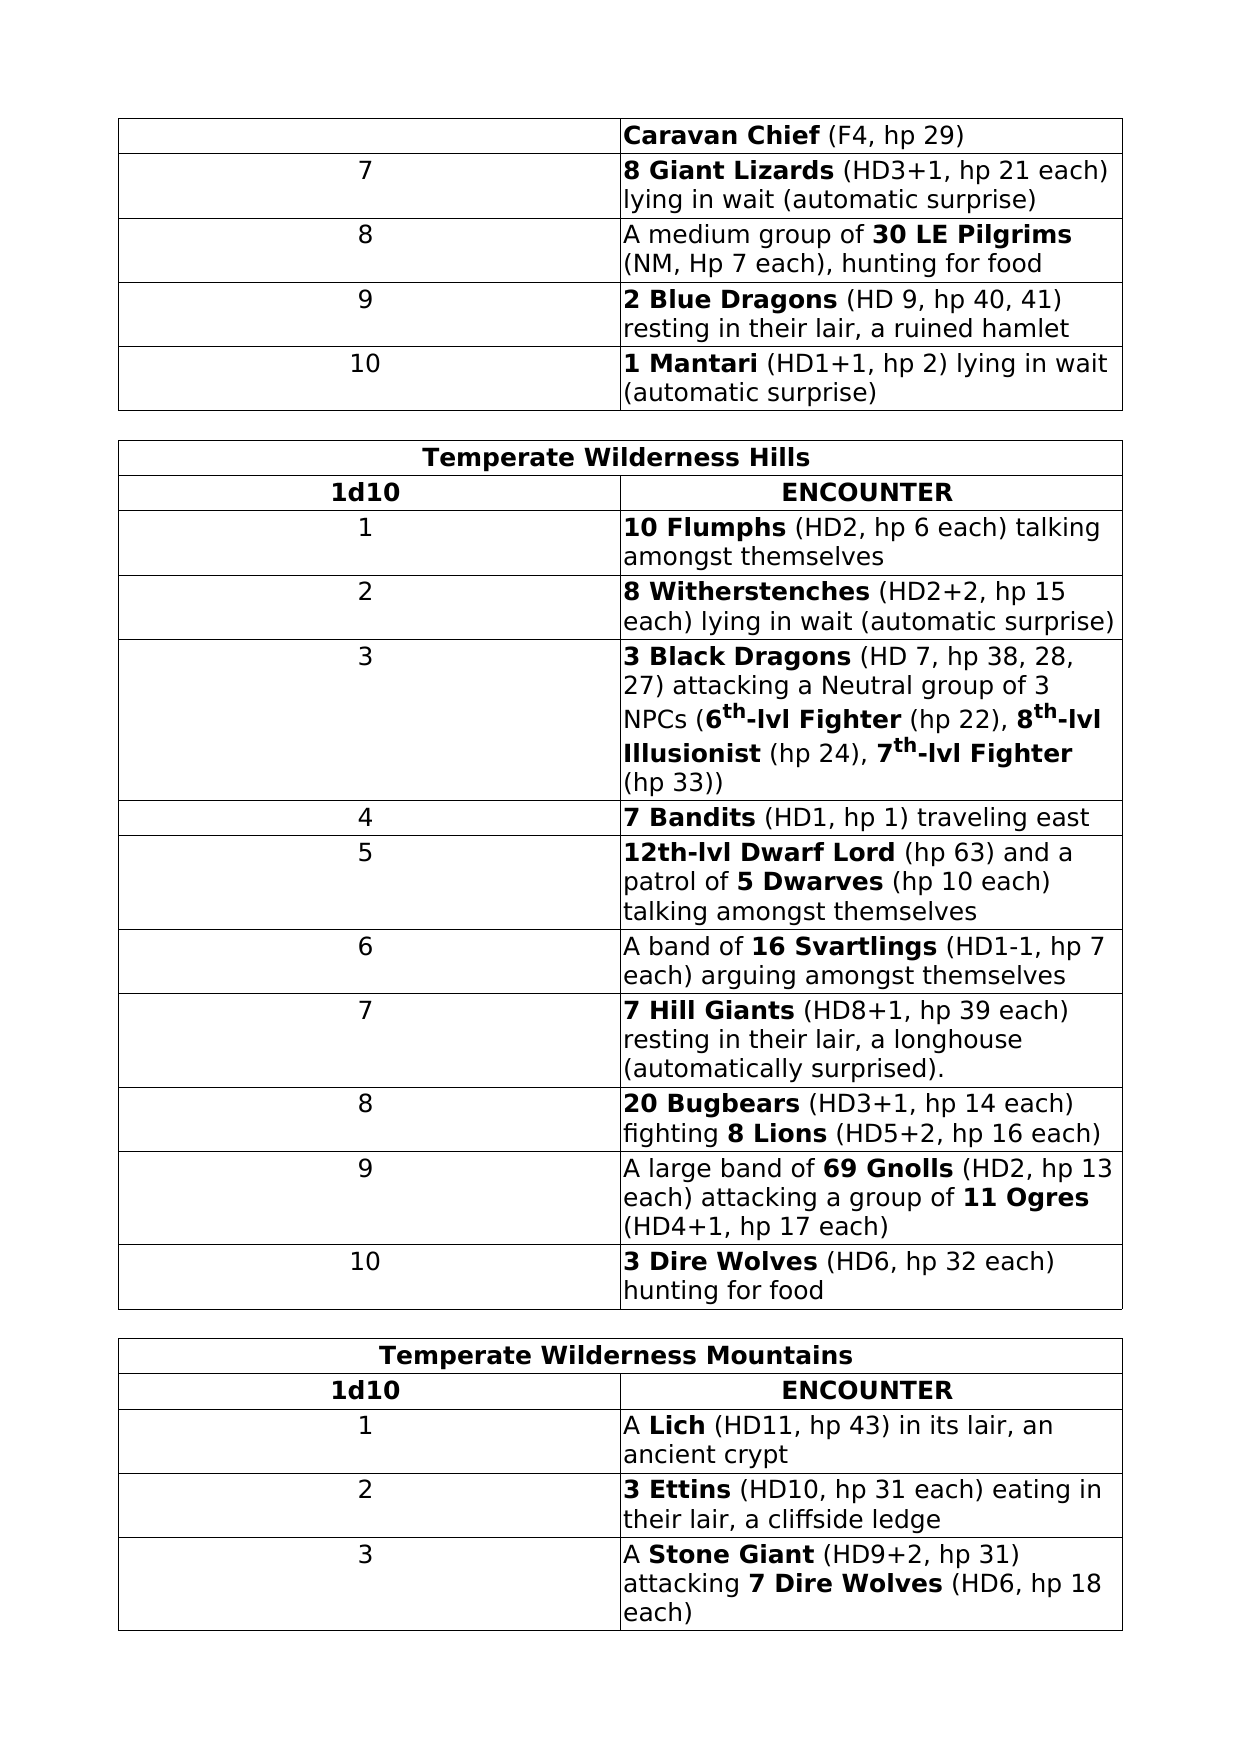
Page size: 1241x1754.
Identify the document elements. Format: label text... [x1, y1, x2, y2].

table_cell 2 Blue Dragons (HD 9, hp 40, 41) resting in their lair, a ruined hamlet [621, 283, 1122, 346]
table_cell 10 [119, 347, 620, 410]
table_cell 7 [119, 154, 620, 217]
table_cell 1 [119, 511, 620, 574]
table_cell 3 Black Dragons (HD 7, hp 38, 28, 27) attacking a Neutral group of 3 NPCs (6th-lvl Fighter (hp 22), 8th-lvl Illusionist (hp 24), 7th-lvl Fighter (hp 33)) [621, 640, 1122, 800]
table_cell A Lich (HD11, hp 43) in its lair, an ancient crypt [621, 1410, 1122, 1473]
table_cell A Stone Giant (HD9+2, hp 31) attacking 7 Dire Wolves (HD6, hp 18 each) [621, 1538, 1122, 1630]
table_cell 7 Hill Giants (HD8+1, hp 39 each) resting in their lair, a longhouse (automatically surprised). [621, 994, 1122, 1087]
table_cell 6 [119, 930, 620, 993]
table_cell 3 Ettins (HD10, hp 31 each) eating in their lair, a cliffside ledge [621, 1474, 1122, 1537]
table_cell 3 [119, 640, 620, 800]
table_header Temperate Wilderness Mountains [119, 1339, 1122, 1373]
table_cell 3 Dire Wolves (HD6, hp 32 each) hunting for food [621, 1245, 1122, 1308]
table_cell 9 [119, 1152, 620, 1244]
table_cell 10 [119, 1245, 620, 1308]
table_cell 1 [119, 1410, 620, 1473]
table_cell 8 Giant Lizards (HD3+1, hp 21 each) lying in wait (automatic surprise) [621, 154, 1122, 217]
table_cell 1d10 [119, 476, 620, 510]
table_cell 7 Bandits (HD1, hp 1) traveling east [621, 801, 1122, 835]
table_cell 20 Bugbears (HD3+1, hp 14 each) fighting 8 Lions (HD5+2, hp 16 each) [621, 1088, 1122, 1151]
table_cell 5 [119, 836, 620, 929]
table_cell 12th-lvl Dwarf Lord (hp 63) and a patrol of 5 Dwarves (hp 10 each) talking amongst themselves [621, 836, 1122, 929]
table_cell 8 [119, 219, 620, 282]
table_cell A large band of 69 Gnolls (HD2, hp 13 each) attacking a group of 11 Ogres (HD4+1, hp 17 each) [621, 1152, 1122, 1244]
table_cell ENCOUNTER [621, 476, 1122, 510]
table_cell 2 [119, 1474, 620, 1537]
table_cell Caravan Chief (F4, hp 29) [621, 119, 1122, 153]
table_cell 2 [119, 576, 620, 639]
table_cell 8 Witherstenches (HD2+2, hp 15 each) lying in wait (automatic surprise) [621, 576, 1122, 639]
table_cell [119, 119, 620, 153]
table_cell 3 [119, 1538, 620, 1630]
table_cell 1 Mantari (HD1+1, hp 2) lying in wait (automatic surprise) [621, 347, 1122, 410]
table_cell 7 [119, 994, 620, 1087]
table_cell A medium group of 30 LE Pilgrims (NM, Hp 7 each), hunting for food [621, 219, 1122, 282]
table_cell 9 [119, 283, 620, 346]
table_cell 8 [119, 1088, 620, 1151]
table_cell ENCOUNTER [621, 1374, 1122, 1408]
table_cell 4 [119, 801, 620, 835]
table_header Temperate Wilderness Hills [119, 441, 1122, 475]
table_cell A band of 16 Svartlings (HD1-1, hp 7 each) arguing amongst themselves [621, 930, 1122, 993]
table_cell 10 Flumphs (HD2, hp 6 each) talking amongst themselves [621, 511, 1122, 574]
table_cell 1d10 [119, 1374, 620, 1408]
